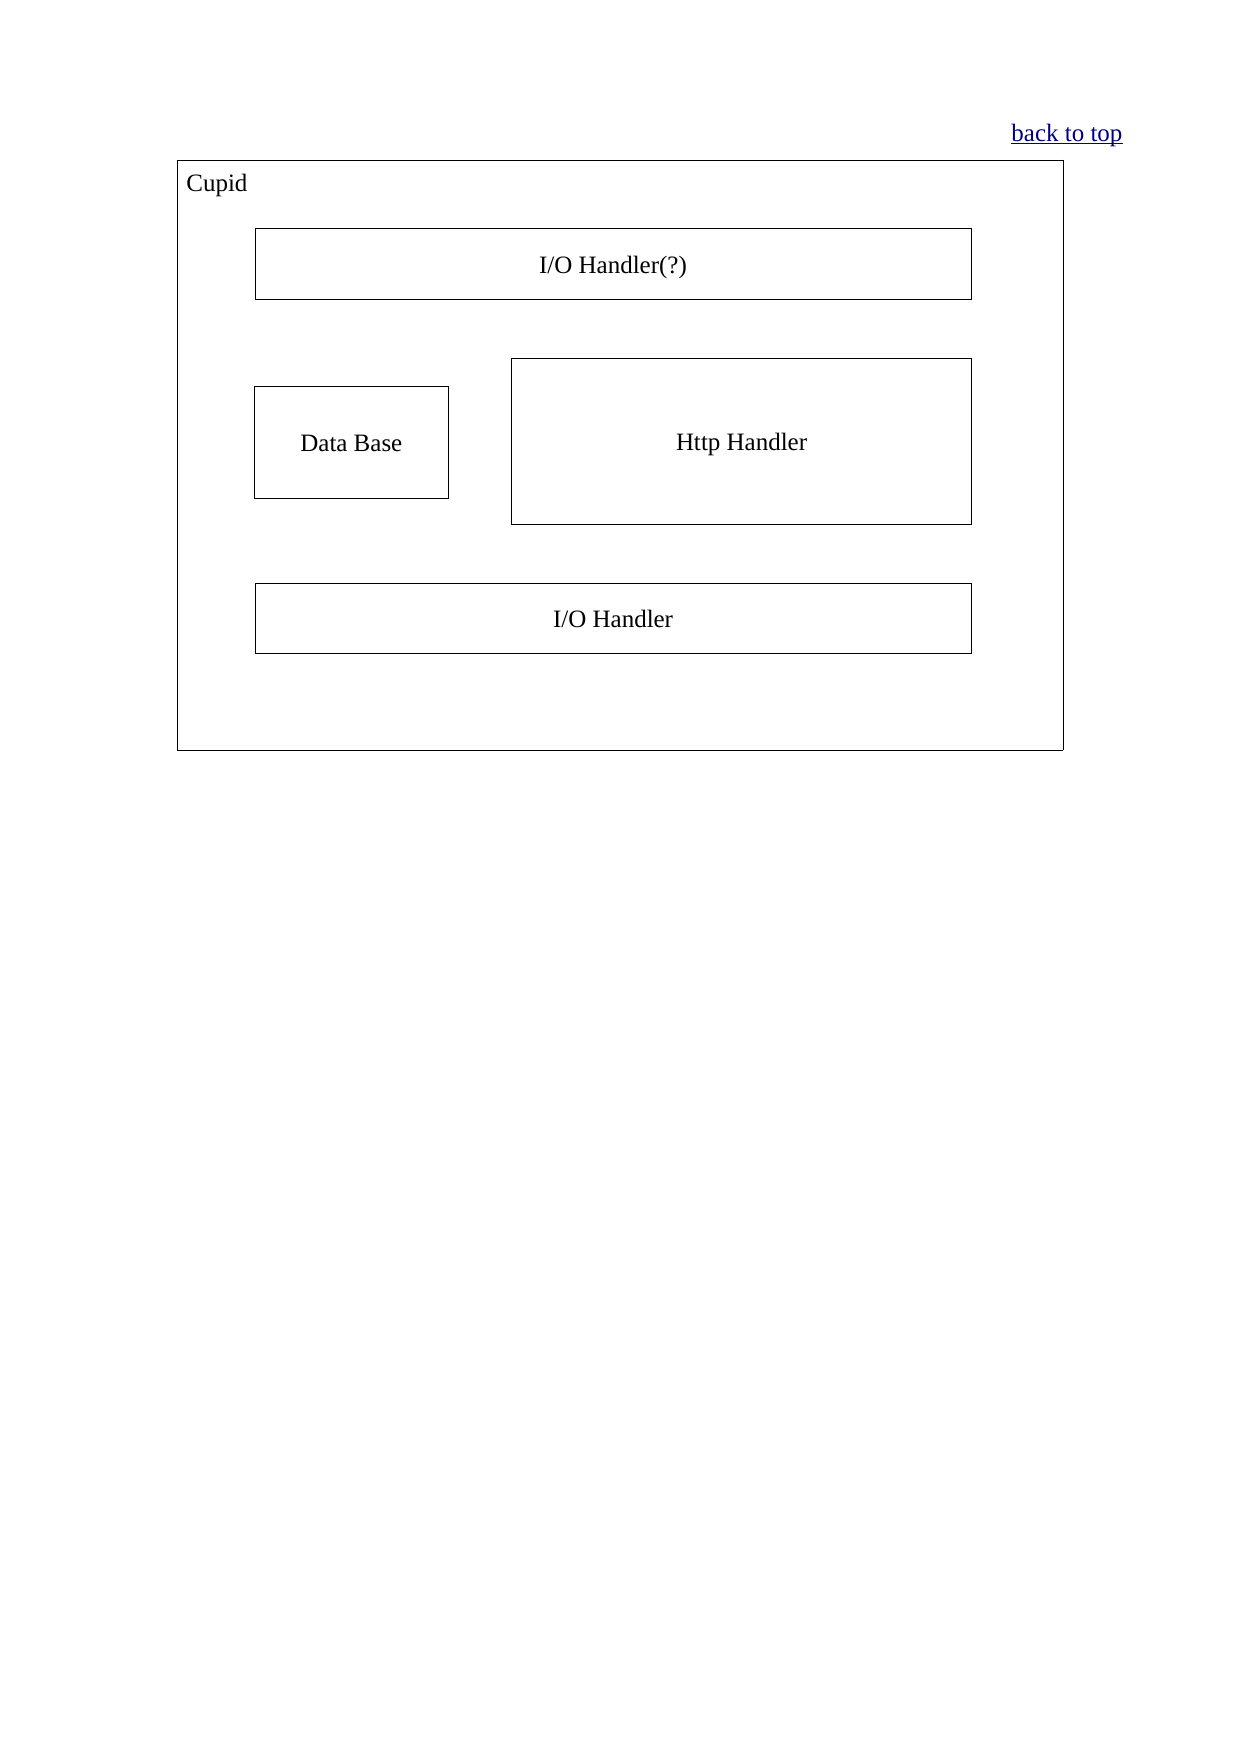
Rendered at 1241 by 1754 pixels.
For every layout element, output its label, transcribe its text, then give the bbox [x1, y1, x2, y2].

text Cupid [186, 168, 1054, 197]
